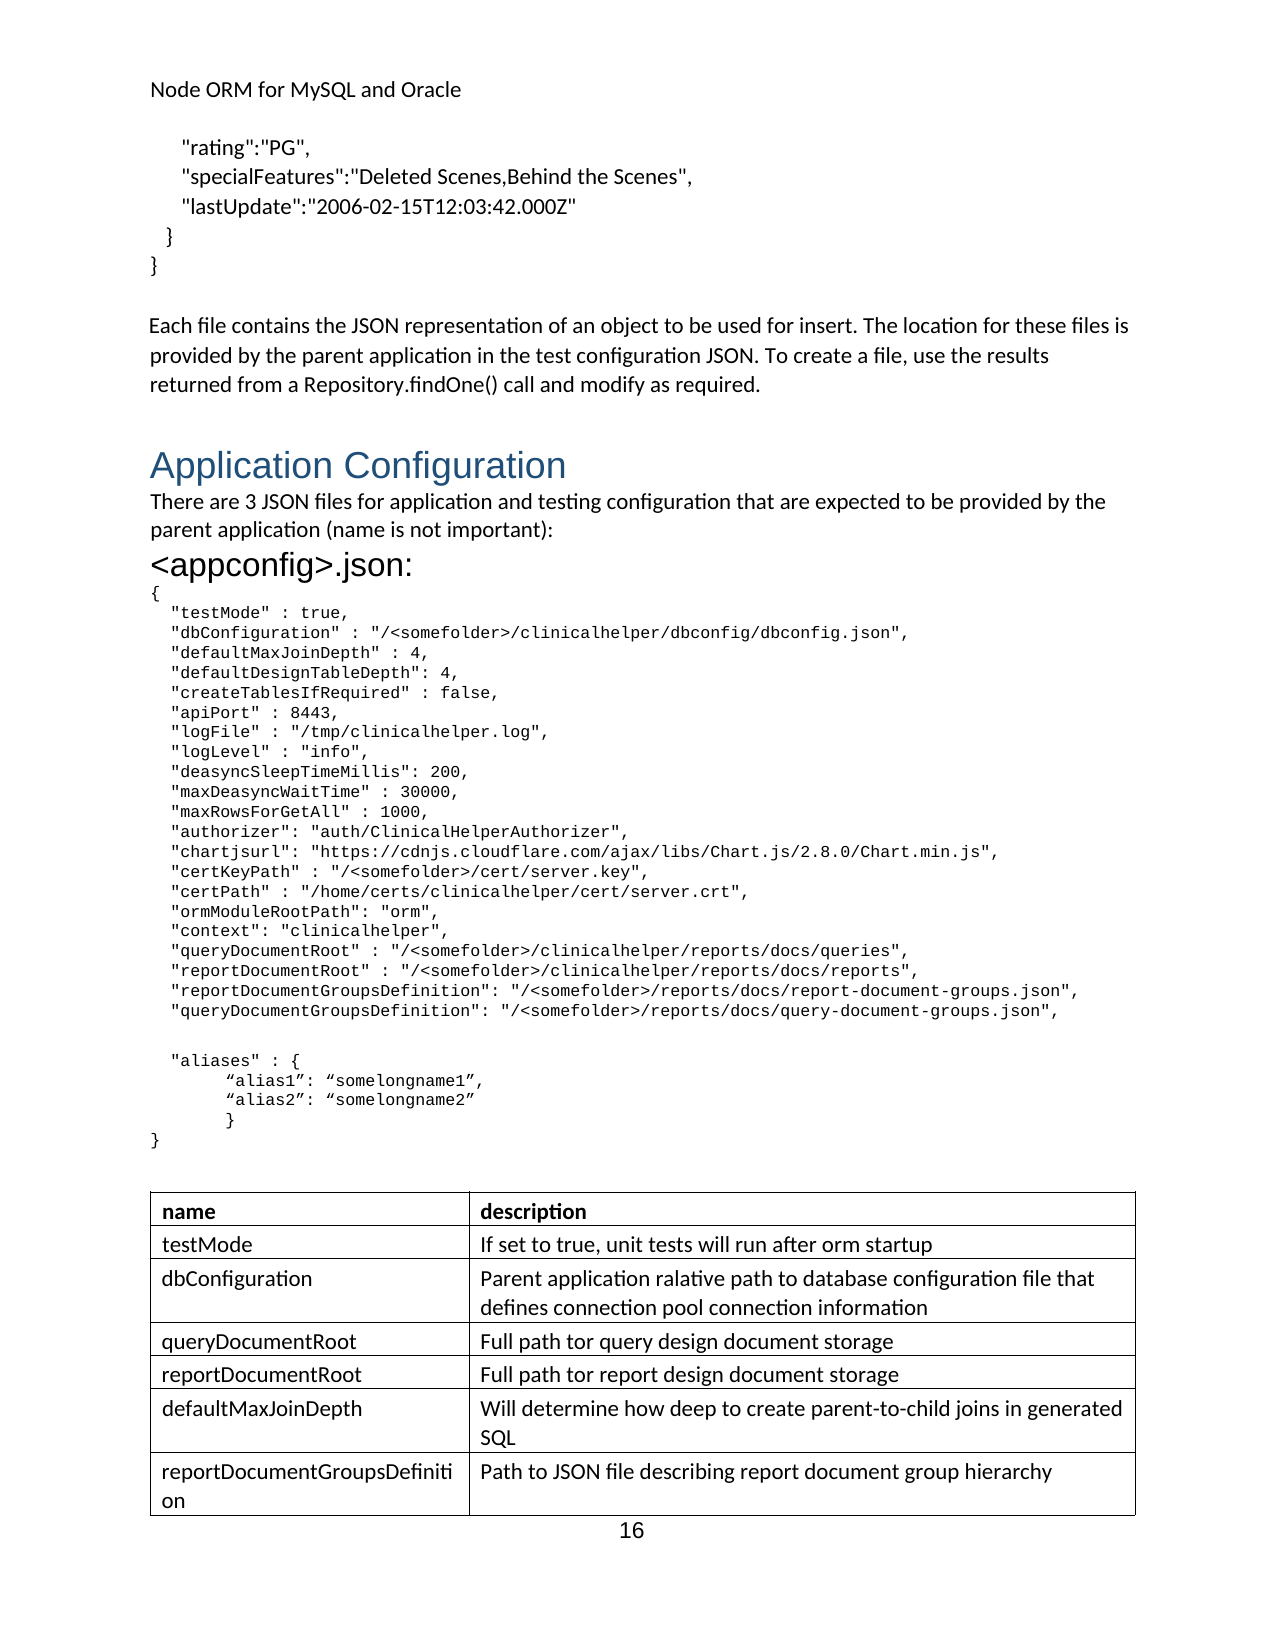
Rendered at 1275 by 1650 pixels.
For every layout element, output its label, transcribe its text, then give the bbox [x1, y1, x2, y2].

table_cell Parent application ralative path to database configuration file that defines connection pool connection information [470, 1259, 1135, 1321]
table_cell Full path tor query design document storage [470, 1323, 1135, 1355]
text "apiPort" : 8443, [150, 704, 1143, 723]
text Each file contains the JSON representation of an object to be used for insert. The location for these files is provided by the parent application in the test configuration JSON. To create a file, use the results returned from a Repository.findOne() call and modify as required. [148, 311, 1132, 399]
text "queryDocumentRoot" : "/<somefolder>/clinicalhelper/reports/docs/queries", [150, 943, 1143, 962]
text "logLevel" : "info", [150, 744, 1143, 763]
text "maxRowsForGetAll" : 1000, [150, 804, 1143, 822]
text "rating":"PG", [150, 133, 1143, 161]
text "specialFeatures":"Deleted Scenes,Behind the Scenes", [150, 162, 1143, 190]
text "ormModuleRootPath": "orm", [150, 903, 1143, 922]
text } [150, 251, 1143, 279]
text "defaultMaxJoinDepth" : 4, [150, 644, 1143, 663]
table_header description [470, 1193, 1135, 1225]
text "defaultDesignTableDepth": 4, [150, 664, 1143, 683]
text "dbConfiguration" : "/<somefolder>/clinicalhelper/dbconfig/dbconfig.json", [150, 624, 1143, 643]
text "queryDocumentGroupsDefinition": "/<somefolder>/reports/docs/query-document-groups.json", [150, 1003, 1143, 1021]
text "reportDocumentRoot" : "/<somefolder>/clinicalhelper/reports/docs/reports", [150, 963, 1143, 982]
table_cell Path to JSON file describing report document group hierarchy [470, 1453, 1135, 1514]
text "deasyncSleepTimeMillis": 200, [150, 764, 1143, 783]
text "certKeyPath" : "/<somefolder>/cert/server.key", [150, 863, 1143, 882]
table_cell If set to true, unit tests will run after orm startup [470, 1226, 1135, 1258]
table_header name [151, 1193, 469, 1225]
text "reportDocumentGroupsDefinition": "/<somefolder>/reports/docs/report-document-groups.json", [150, 983, 1143, 1002]
text "testMode" : true, [150, 605, 1143, 623]
text "certPath" : "/home/certs/clinicalhelper/cert/server.crt", [150, 883, 1143, 902]
table_cell reportDocumentGroupsDefinition [151, 1453, 469, 1514]
text “alias1”: “somelongname1”, [150, 1072, 1143, 1091]
text "logFile" : "/tmp/clinicalhelper.log", [150, 724, 1143, 743]
text "aliases" : { [150, 1052, 1143, 1071]
text "context": "clinicalhelper", [150, 923, 1143, 942]
table_cell testMode [151, 1226, 469, 1258]
subtitle Application Configuration [149, 443, 1143, 486]
text "lastUpdate":"2006-02-15T12:03:42.000Z" [150, 192, 1143, 220]
text } [150, 1112, 1143, 1131]
text “alias2”: “somelongname2” [150, 1092, 1143, 1111]
table_cell reportDocumentRoot [151, 1356, 469, 1388]
text } [150, 222, 1143, 250]
text "chartjsurl": "https://cdnjs.cloudflare.com/ajax/libs/Chart.js/2.8.0/Chart.min.js", [150, 843, 1143, 862]
text } [150, 1132, 1143, 1151]
table_cell Full path tor report design document storage [470, 1356, 1135, 1388]
subtitle <appconfig>.json: [150, 545, 1143, 583]
table_cell defaultMaxJoinDepth [151, 1389, 469, 1451]
text "maxDeasyncWaitTime" : 30000, [150, 784, 1143, 803]
text "authorizer": "auth/ClinicalHelperAuthorizer", [150, 823, 1143, 842]
table_cell queryDocumentRoot [151, 1323, 469, 1355]
text "createTablesIfRequired" : false, [150, 684, 1143, 703]
text There are 3 JSON files for application and testing configuration that are expected to be provided by the parent application (name is not important): [150, 487, 1143, 543]
text { [150, 585, 1143, 604]
table_cell Will determine how deep to create parent-to-child joins in generated SQL [470, 1389, 1135, 1451]
table_cell dbConfiguration [151, 1259, 469, 1321]
